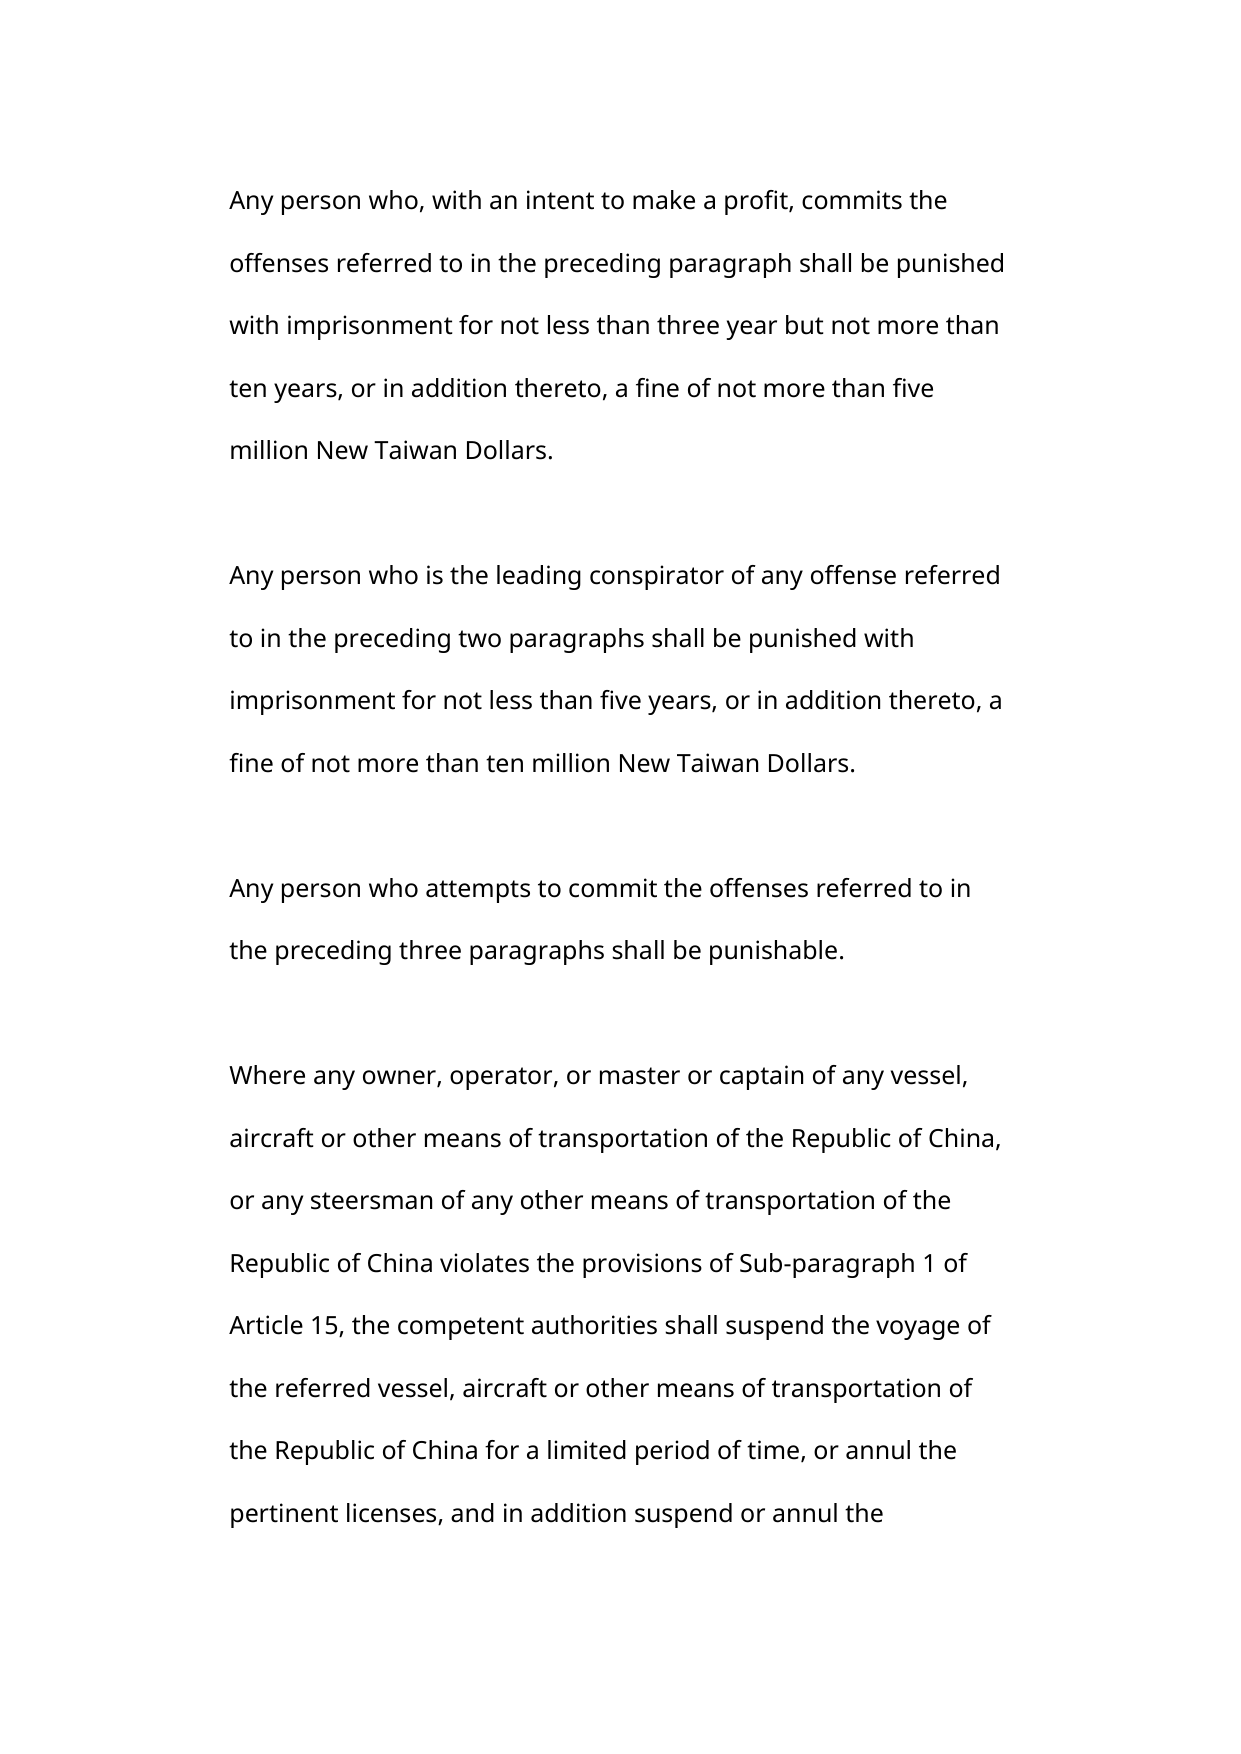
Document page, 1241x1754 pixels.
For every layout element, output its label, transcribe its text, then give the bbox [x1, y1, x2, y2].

text Any person who attempts to commit the offenses referred to in the preceding three paragraphs shall be punishable. [229, 846, 1011, 971]
text Any person who is the leading conspirator of any offense referred to in the preceding two paragraphs shall be punished with imprisonment for not less than five years, or in addition thereto, a fine of not more than ten million New Taiwan Dollars. [229, 533, 1011, 783]
text Any person who, with an intent to make a profit, commits the offenses referred to in the preceding paragraph shall be punished with imprisonment for not less than three year but not more than ten years, or in addition thereto, a fine of not more than five million New Taiwan Dollars. [229, 158, 1011, 471]
text Where any owner, operator, or master or captain of any vessel, aircraft or other means of transportation of the Republic of China, or any steersman of any other means of transportation of the Republic of China violates the provisions of Sub-paragraph 1 of Article 15, the competent authorities shall suspend the voyage of the referred vessel, aircraft or other means of transportation of the Republic of China for a limited period of time, or annul the pertinent licenses, and in addition suspend or annul the [229, 1033, 1011, 1533]
